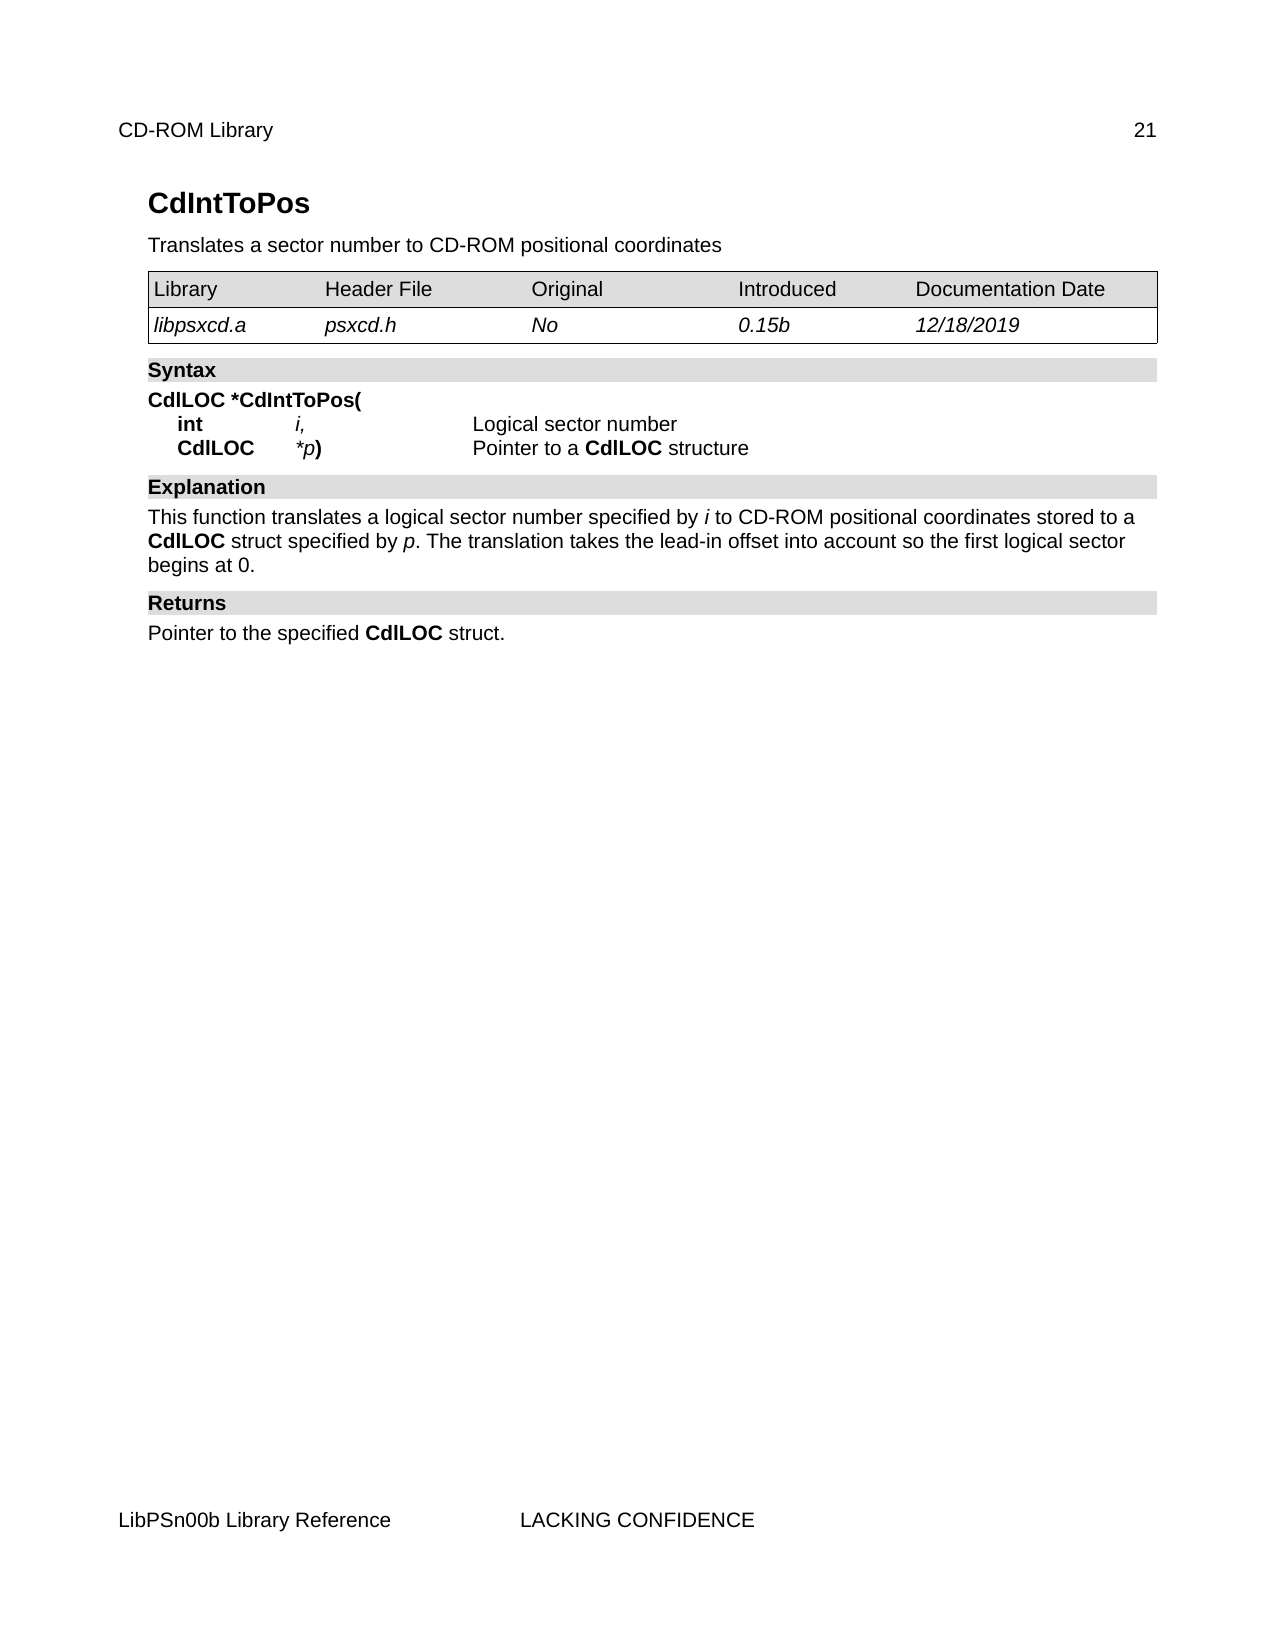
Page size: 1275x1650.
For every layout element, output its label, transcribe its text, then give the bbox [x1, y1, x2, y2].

text This function translates a logical sector number specified by i to CD-ROM positional coordinates stored to a CdlLOC struct specified by p. The translation takes the lead-in offset into account so the first logical sector begins at 0. [148, 504, 1157, 576]
subtitle Explanation [148, 475, 1157, 499]
text Translates a sector number to CD-ROM positional coordinates [148, 232, 1157, 256]
text CdlLOC *p) Pointer to a CdlLOC structure [148, 436, 1157, 460]
text CdlLOC *CdIntToPos( [148, 388, 1157, 412]
text int i, Logical sector number [148, 412, 1157, 436]
text Pointer to the specified CdlLOC struct. [148, 621, 1157, 645]
subtitle CdIntToPos [148, 186, 1157, 220]
subtitle Syntax [148, 358, 1157, 382]
text Library Header File Original Introduced Documentation Date [149, 272, 1157, 307]
text libpsxcd.a psxcd.h No 0.15b 12/18/2019 [149, 308, 1157, 343]
subtitle Returns [148, 591, 1157, 615]
